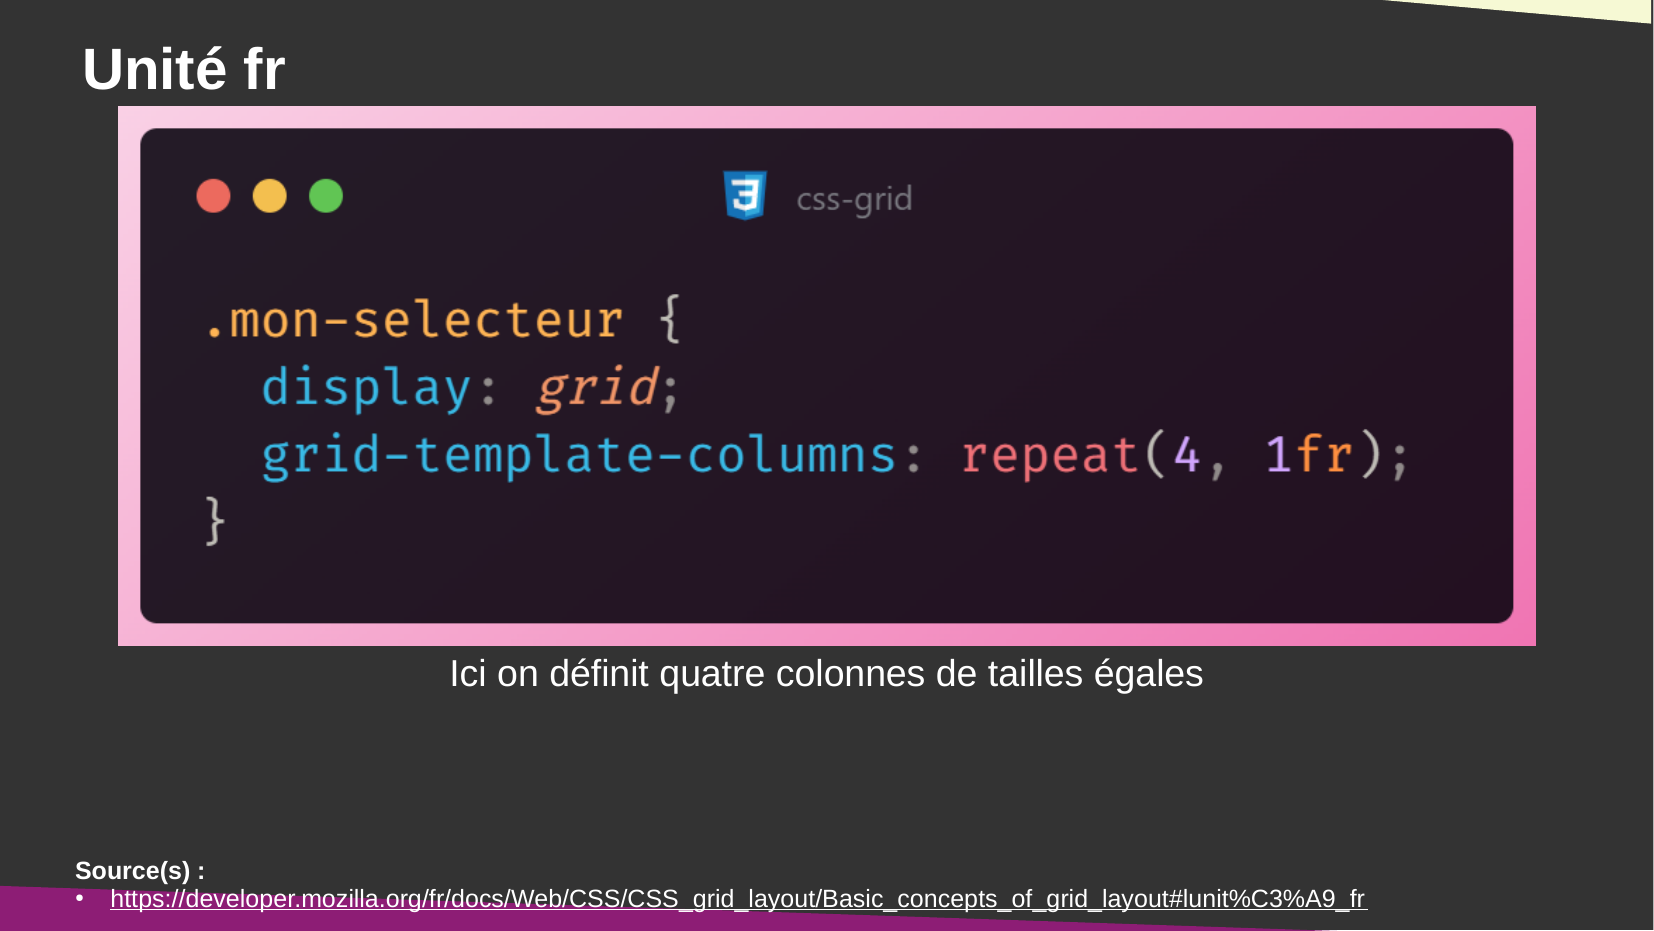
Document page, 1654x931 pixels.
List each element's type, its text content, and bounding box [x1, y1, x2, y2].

text_box Ici on définit quatre colonnes de tailles égales [118, 645, 1536, 721]
text_box [0, 885, 1337, 931]
title Unité fr [82, 37, 1571, 122]
text_box [1382, 0, 1652, 24]
picture [118, 106, 1536, 645]
text_box Source(s) : https://developer.mozilla.org/fr/docs/Web/CSS/CSS_grid_layout/Basic_concepts_of_grid_layout#lunit%C3%A9_fr [60, 838, 1546, 920]
